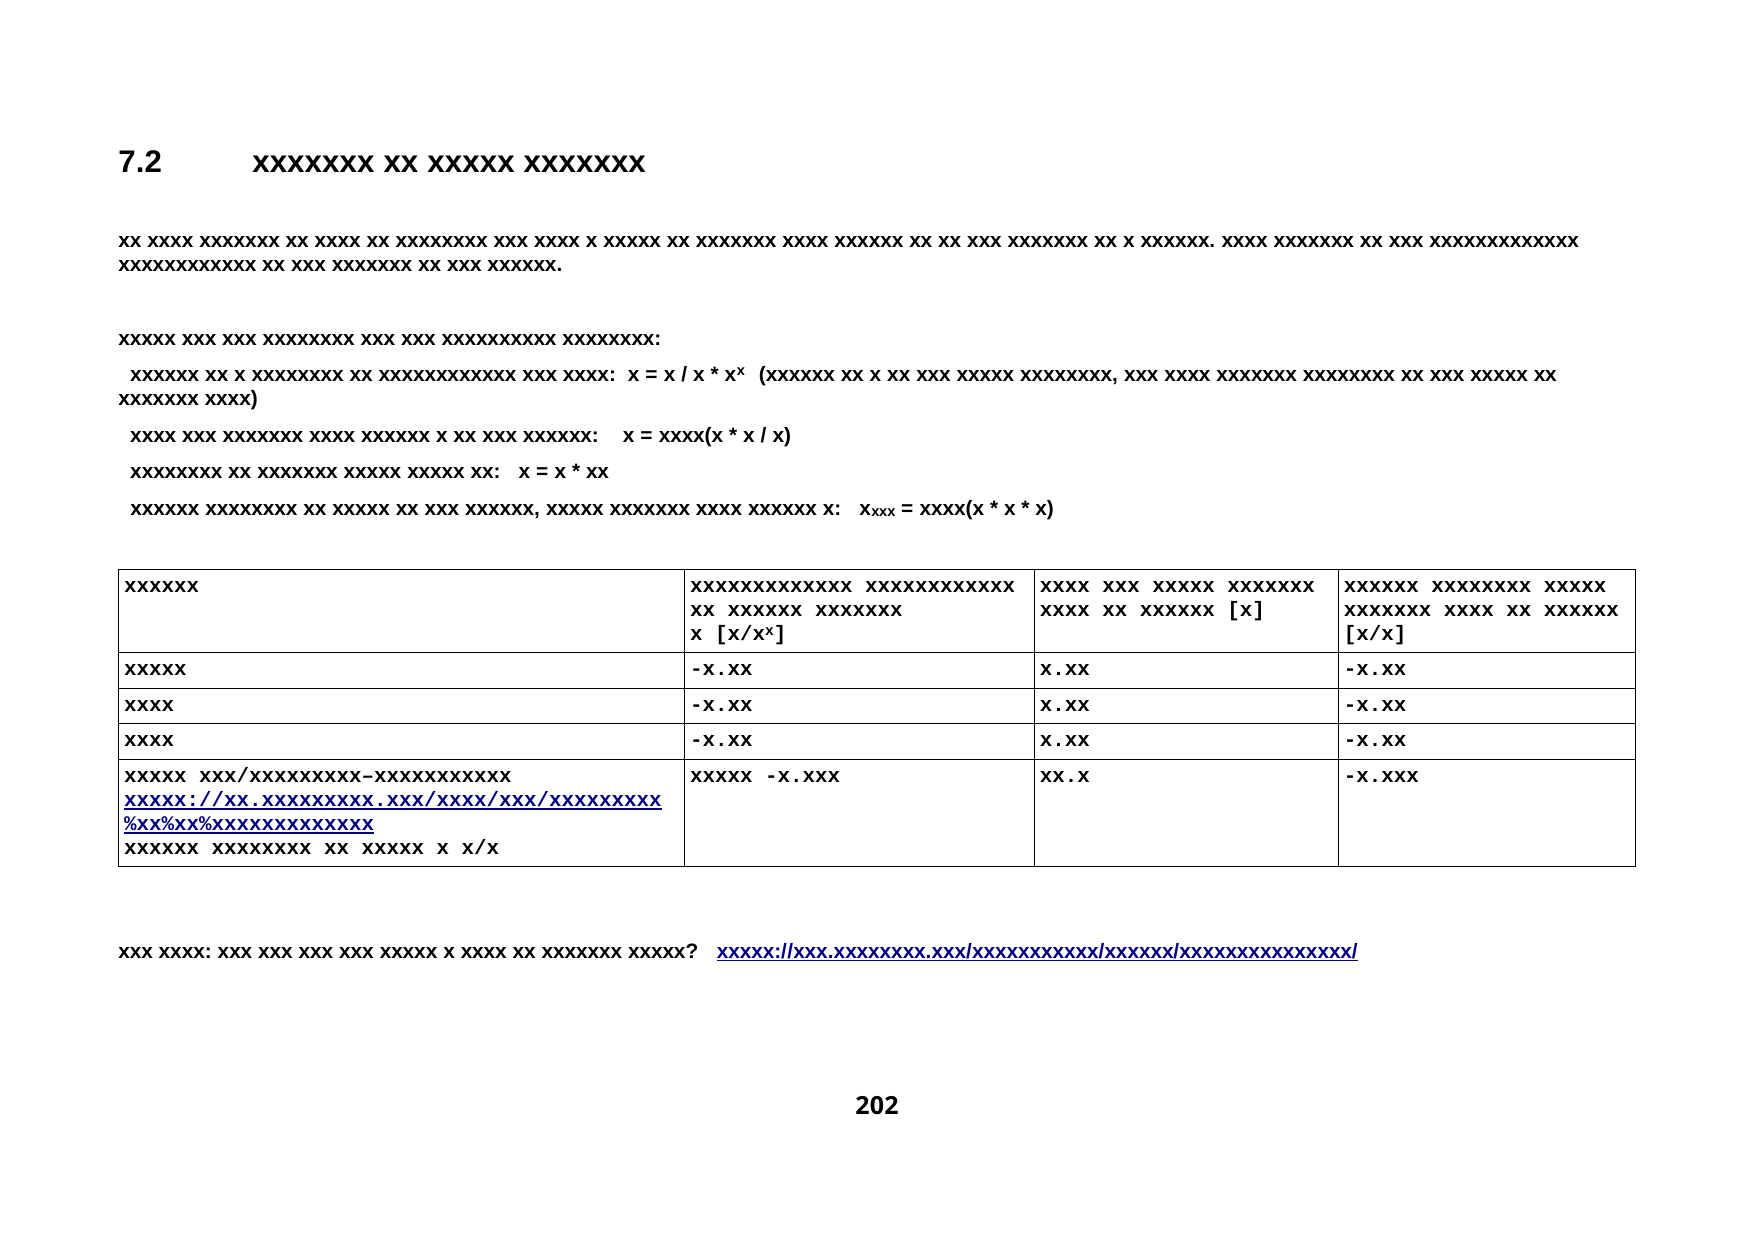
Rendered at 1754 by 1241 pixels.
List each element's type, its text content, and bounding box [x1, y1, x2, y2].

text xxxx xxx xxxxxxx xxxx xxxxxx x xx xxx xxxxxx: x = xxxx(x * x / x) [118, 423, 1636, 447]
table_cell -x.xx [685, 724, 1034, 759]
table_cell -x.xx [685, 689, 1034, 723]
table_header xxxx xxx xxxxx xxxxxxx xxxx xx xxxxxx [x] [1035, 570, 1338, 652]
table_cell -x.xx [1339, 724, 1635, 759]
table_cell xx.x [1035, 760, 1338, 866]
subtitle xxxxxxx xx xxxxx xxxxxxx [118, 143, 1636, 179]
table_cell -x.xx [1339, 653, 1635, 688]
table_cell xxxxx xxx/xxxxxxxxx–xxxxxxxxxxx xxxxx://xx.xxxxxxxxx.xxx/xxxx/xxx/xxxxxxxxx%xx%xx%xxxxxxxxxxxxx xxxxxx xxxxxxxx xx xxxxx x x/x [119, 760, 684, 866]
table_cell x.xx [1035, 724, 1338, 759]
text xxxxxxxx xx xxxxxxx xxxxx xxxxx xx: x = x * xx [118, 459, 1636, 483]
table_cell x.xx [1035, 653, 1338, 688]
table_cell xxxx [119, 724, 684, 759]
table_cell x.xx [1035, 689, 1338, 723]
table_header xxxxxxxxxxxxx xxxxxxxxxxxx xx xxxxxx xxxxxxx x [x/xx] [685, 570, 1034, 652]
table_cell xxxxx [119, 653, 684, 688]
text xxxxxx xx x xxxxxxxx xx xxxxxxxxxxxx xxx xxxx: x = x / x * xx (xxxxxx xx x xx xxx xxxxx xxxxxxxx, xxx xxxx xxxxxxx xxxxxxxx xx xxx xxxxx xx xxxxxxx xxxx) [118, 362, 1636, 410]
table_cell -x.xx [1339, 689, 1635, 723]
table_cell xxxxx -x.xxx [685, 760, 1034, 866]
text xxx xxxx: xxx xxx xxx xxx xxxxx x xxxx xx xxxxxxx xxxxx? xxxxx://xxx.xxxxxxxx.xxx/xxxxxxxxxxx/xxxxxx/xxxxxxxxxxxxxxx/ [118, 939, 1636, 963]
table_cell xxxx [119, 689, 684, 723]
text xxxxxx xxxxxxxx xx xxxxx xx xxx xxxxxx, xxxxx xxxxxxx xxxx xxxxxx x: xxxx = xxxx(x * x * x) [118, 496, 1636, 520]
table_header xxxxxx xxxxxxxx xxxxx xxxxxxx xxxx xx xxxxxx [x/x] [1339, 570, 1635, 652]
table_cell -x.xx [685, 653, 1034, 688]
table_cell -x.xxx [1339, 760, 1635, 866]
text xx xxxx xxxxxxx xx xxxx xx xxxxxxxx xxx xxxx x xxxxx xx xxxxxxx xxxx xxxxxx xx xx xxx xxxxxxx xx x xxxxxx. xxxx xxxxxxx xx xxx xxxxxxxxxxxxx xxxxxxxxxxxx xx xxx xxxxxxx xx xxx xxxxxx. [118, 228, 1636, 276]
text xxxxx xxx xxx xxxxxxxx xxx xxx xxxxxxxxxx xxxxxxxx: [118, 325, 1636, 349]
table_header xxxxxx [119, 570, 684, 652]
